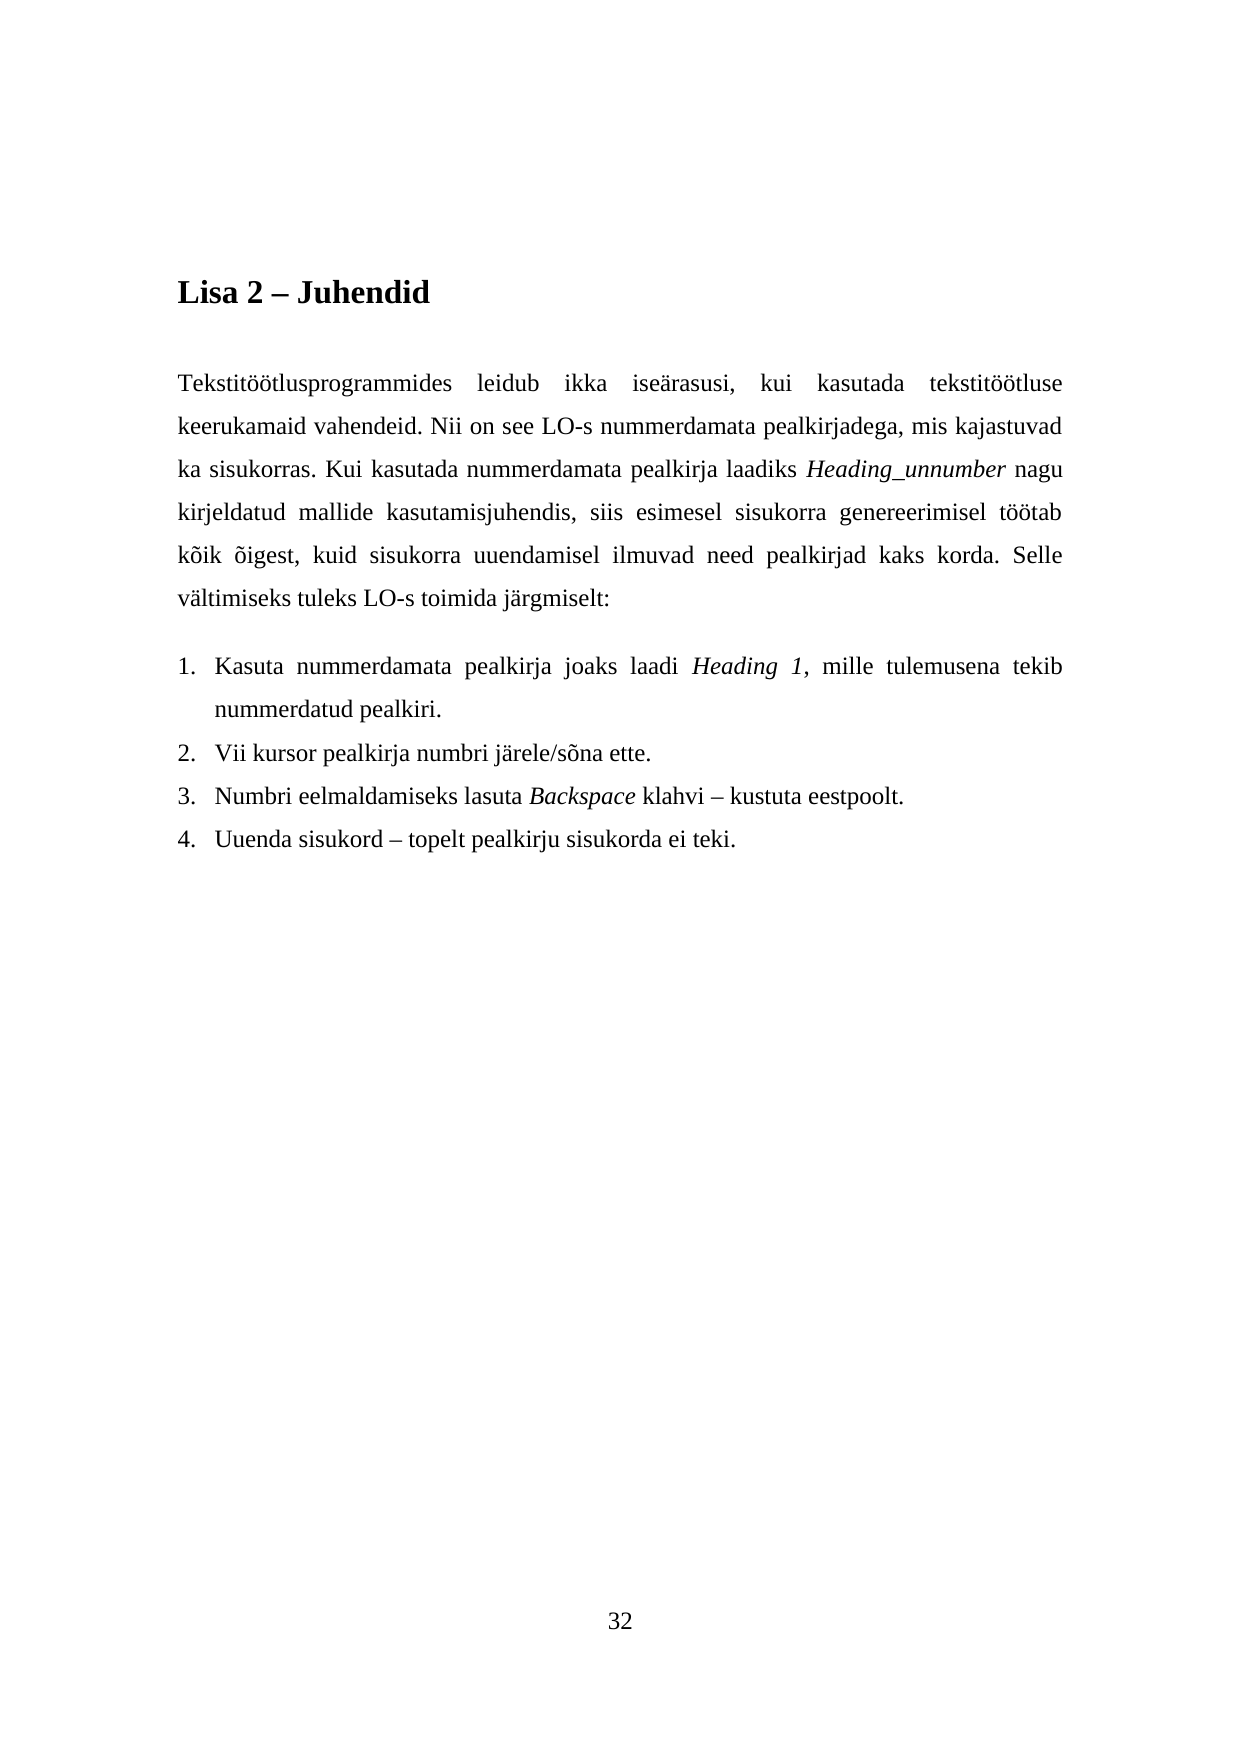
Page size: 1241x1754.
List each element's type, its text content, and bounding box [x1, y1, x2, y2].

list Uuenda sisukord – topelt pealkirju sisukorda ei teki. [177, 824, 1063, 853]
list Numbri eelmaldamiseks lasuta Backspace klahvi – kustuta eestpoolt. [177, 781, 1063, 809]
list Vii kursor pealkirja numbri järele/sõna ette. [177, 738, 1063, 766]
text Tekstitöötlusprogrammides leidub ikka iseärasusi, kui kasutada tekstitöötluse keerukamaid vahendeid. Nii on see LO-s nummerdamata pealkirjadega, mis kajastuvad ka sisukorras. Kui kasutada nummerdamata pealkirja laadiks Heading_unnumber nagu kirjeldatud mallide kasutamisjuhendis, siis esimesel sisukorra genereerimisel töötab kõik õigest, kuid sisukorra uuendamisel ilmuvad need pealkirjad kaks korda. Selle vältimiseks tuleks LO-s toimida järgmiselt: [177, 368, 1063, 612]
subtitle Lisa 2 – Juhendid [177, 273, 1063, 311]
list Kasuta nummerdamata pealkirja joaks laadi Heading 1, mille tulemusena tekib nummerdatud pealkiri. [177, 651, 1063, 723]
